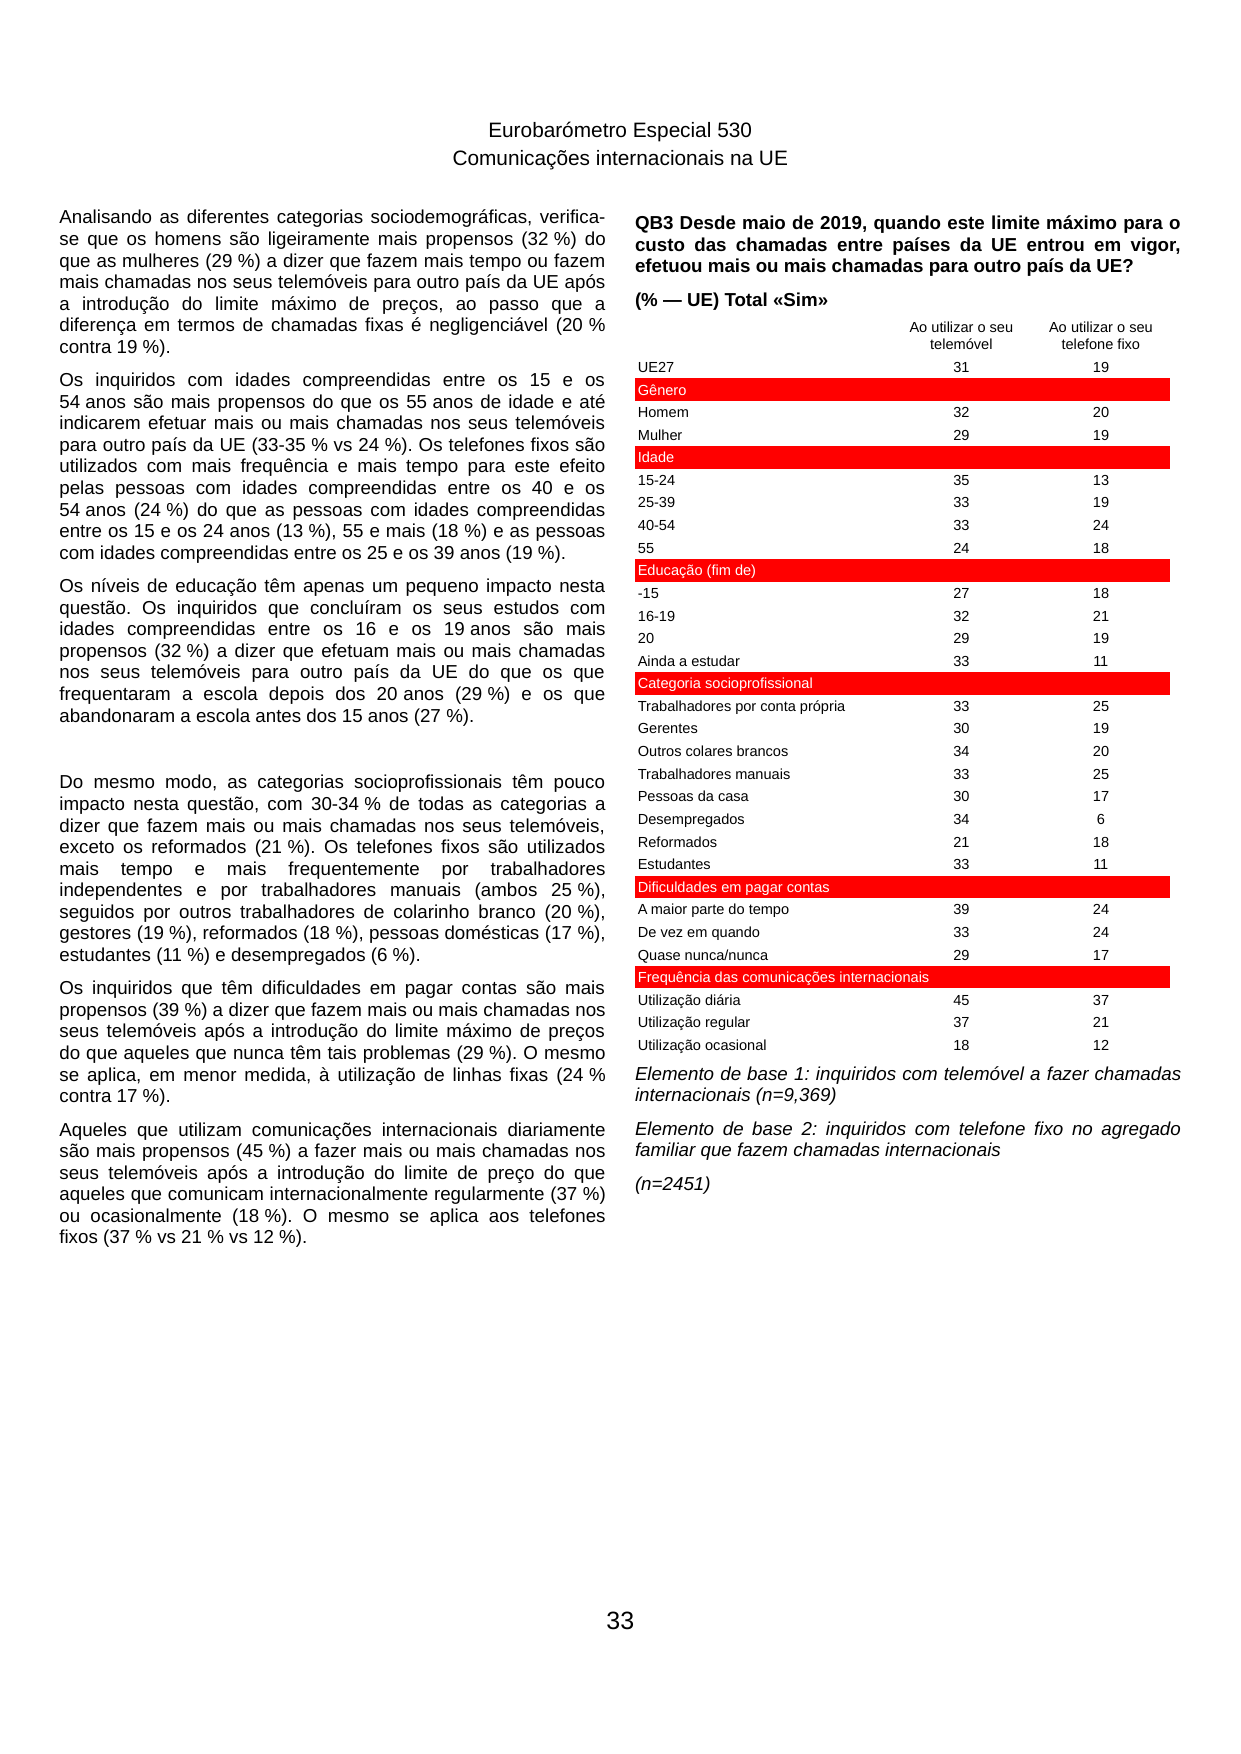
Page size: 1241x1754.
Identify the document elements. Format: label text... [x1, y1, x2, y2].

table_cell 17 [1031, 943, 1170, 966]
table_cell 25 [1031, 695, 1170, 717]
table_cell 37 [891, 1011, 1031, 1034]
table_cell 18 [1031, 830, 1170, 853]
table_cell 24 [1031, 921, 1170, 943]
table_cell Quase nunca/nunca [635, 943, 891, 966]
table_cell 30 [891, 717, 1031, 740]
table_cell 11 [1031, 853, 1170, 876]
table_cell 20 [1031, 740, 1170, 762]
table_cell 45 [891, 989, 1031, 1011]
table_cell Utilização diária [635, 989, 891, 1011]
table_cell Ainda a estudar [635, 650, 891, 672]
table_cell 21 [1031, 1011, 1170, 1034]
table_cell 24 [891, 536, 1031, 559]
table_cell Utilização ocasional [635, 1034, 891, 1056]
text Os inquiridos com idades compreendidas entre os 15 e os 54 anos são mais propensos do que os 55 anos de idade e até indicarem efetuar mais ou mais chamadas nos seus telemóveis para outro país da UE (33-35 % vs 24 %). Os telefones fixos são utilizados com mais frequência e mais tempo para este efeito pelas pessoas com idades compreendidas entre os 40 e os 54 anos (24 %) do que as pessoas com idades compreendidas entre os 15 e os 24 anos (13 %), 55 e mais (18 %) e as pessoas com idades compreendidas entre os 25 e os 39 anos (19 %). [59, 369, 605, 563]
table_cell 21 [1031, 604, 1170, 627]
table_cell 40-54 [635, 514, 891, 536]
table_cell Reformados [635, 830, 891, 853]
table_cell 39 [891, 898, 1031, 921]
table_cell 35 [891, 469, 1031, 491]
text (% — UE) Total «Sim» [635, 289, 1181, 310]
table_cell Trabalhadores por conta própria [635, 695, 891, 717]
table_cell 27 [891, 582, 1031, 604]
table_cell 18 [891, 1034, 1031, 1056]
table_cell 24 [1031, 898, 1170, 921]
table_cell 33 [891, 650, 1031, 672]
table_cell 17 [1031, 785, 1170, 808]
table_cell 6 [1031, 808, 1170, 830]
table_cell 34 [891, 808, 1031, 830]
table_cell De vez em quando [635, 921, 891, 943]
table_cell Utilização regular [635, 1011, 891, 1034]
table_cell [891, 446, 1031, 469]
table_cell 29 [891, 627, 1031, 649]
table_cell Frequência das comunicações internacionais [635, 966, 1170, 988]
table_cell -15 [635, 582, 891, 604]
table_cell 18 [1031, 536, 1170, 559]
table_header Ao utilizar o seu telemóvel [891, 316, 1031, 356]
table_cell 19 [1031, 491, 1170, 514]
table_cell 21 [891, 830, 1031, 853]
table_cell [1031, 446, 1170, 469]
table_cell Mulher [635, 424, 891, 446]
table_cell 25 [1031, 763, 1170, 785]
table_cell 31 [891, 356, 1031, 378]
table_cell 13 [1031, 469, 1170, 491]
text QB3 Desde maio de 2019, quando este limite máximo para o custo das chamadas entre países da UE entrou em vigor, efetuou mais ou mais chamadas para outro país da UE? [635, 212, 1181, 277]
table_cell Desempregados [635, 808, 891, 830]
table_cell Estudantes [635, 853, 891, 876]
text Aqueles que utilizam comunicações internacionais diariamente são mais propensos (45 %) a fazer mais ou mais chamadas nos seus telemóveis após a introdução do limite de preço do que aqueles que comunicam internacionalmente regularmente (37 %) ou ocasionalmente (18 %). O mesmo se aplica aos telefones fixos (37 % vs 21 % vs 12 %). [59, 1118, 605, 1248]
text Do mesmo modo, as categorias socioprofissionais têm pouco impacto nesta questão, com 30-34 % de todas as categorias a dizer que fazem mais ou mais chamadas nos seus telemóveis, exceto os reformados (21 %). Os telefones fixos são utilizados mais tempo e mais frequentemente por trabalhadores independentes e por trabalhadores manuais (ambos 25 %), seguidos por outros trabalhadores de colarinho branco (20 %), gestores (19 %), reformados (18 %), pessoas domésticas (17 %), estudantes (11 %) e desempregados (6 %). [59, 771, 605, 965]
table_cell 24 [1031, 514, 1170, 536]
table_cell 18 [1031, 582, 1170, 604]
table_cell 32 [891, 401, 1031, 423]
table_cell Pessoas da casa [635, 785, 891, 808]
table_cell Categoria socioprofissional [635, 672, 1170, 695]
table_cell 29 [891, 943, 1031, 966]
table_cell 55 [635, 536, 891, 559]
table_cell 12 [1031, 1034, 1170, 1056]
table_cell Idade [635, 446, 891, 469]
table_cell 20 [1031, 401, 1170, 423]
table_cell 19 [1031, 424, 1170, 446]
table_cell 33 [891, 853, 1031, 876]
table_cell UE27 [635, 356, 891, 378]
table_cell Outros colares brancos [635, 740, 891, 762]
table_cell 19 [1031, 717, 1170, 740]
table_cell 15-24 [635, 469, 891, 491]
table_cell Dificuldades em pagar contas [635, 876, 1170, 898]
table_cell 29 [891, 424, 1031, 446]
table_cell 33 [891, 921, 1031, 943]
table_cell 16-19 [635, 604, 891, 627]
table_cell Homem [635, 401, 891, 423]
table_cell 33 [891, 491, 1031, 514]
text Os níveis de educação têm apenas um pequeno impacto nesta questão. Os inquiridos que concluíram os seus estudos com idades compreendidas entre os 16 e os 19 anos são mais propensos (32 %) a dizer que efetuam mais ou mais chamadas nos seus telemóveis para outro país da UE do que os que frequentaram a escola depois dos 20 anos (29 %) e os que abandonaram a escola antes dos 15 anos (27 %). [59, 575, 605, 726]
table_header Ao utilizar o seu telefone fixo [1031, 316, 1170, 356]
table_cell 19 [1031, 356, 1170, 378]
text Os inquiridos que têm dificuldades em pagar contas são mais propensos (39 %) a dizer que fazem mais ou mais chamadas nos seus telemóveis após a introdução do limite máximo de preços do que aqueles que nunca têm tais problemas (29 %). O mesmo se aplica, em menor medida, à utilização de linhas fixas (24 % contra 17 %). [59, 977, 605, 1107]
table_header [635, 316, 891, 356]
text Elemento de base 2: inquiridos com telefone fixo no agregado familiar que fazem chamadas internacionais [635, 1117, 1181, 1160]
table_cell 32 [891, 604, 1031, 627]
text Analisando as diferentes categorias sociodemográficas, verifica-se que os homens são ligeiramente mais propensos (32 %) do que as mulheres (29 %) a dizer que fazem mais tempo ou fazem mais chamadas nos seus telemóveis para outro país da UE após a introdução do limite máximo de preços, ao passo que a diferença em termos de chamadas fixas é negligenciável (20 % contra 19 %). [59, 206, 605, 357]
table_cell 30 [891, 785, 1031, 808]
table_cell 19 [1031, 627, 1170, 649]
text (n=2451) [635, 1172, 1181, 1194]
table_cell 20 [635, 627, 891, 649]
table_cell 25-39 [635, 491, 891, 514]
table_cell 11 [1031, 650, 1170, 672]
table_cell 34 [891, 740, 1031, 762]
table_cell Trabalhadores manuais [635, 763, 891, 785]
table_cell 37 [1031, 989, 1170, 1011]
table_cell 33 [891, 514, 1031, 536]
text Elemento de base 1: inquiridos com telemóvel a fazer chamadas internacionais (n=9,369) [635, 1062, 1181, 1105]
table_cell A maior parte do tempo [635, 898, 891, 921]
table_cell Gênero [635, 378, 1170, 401]
table_cell 33 [891, 763, 1031, 785]
table_cell Educação (fim de) [635, 559, 1170, 582]
table_cell Gerentes [635, 717, 891, 740]
table_cell 33 [891, 695, 1031, 717]
